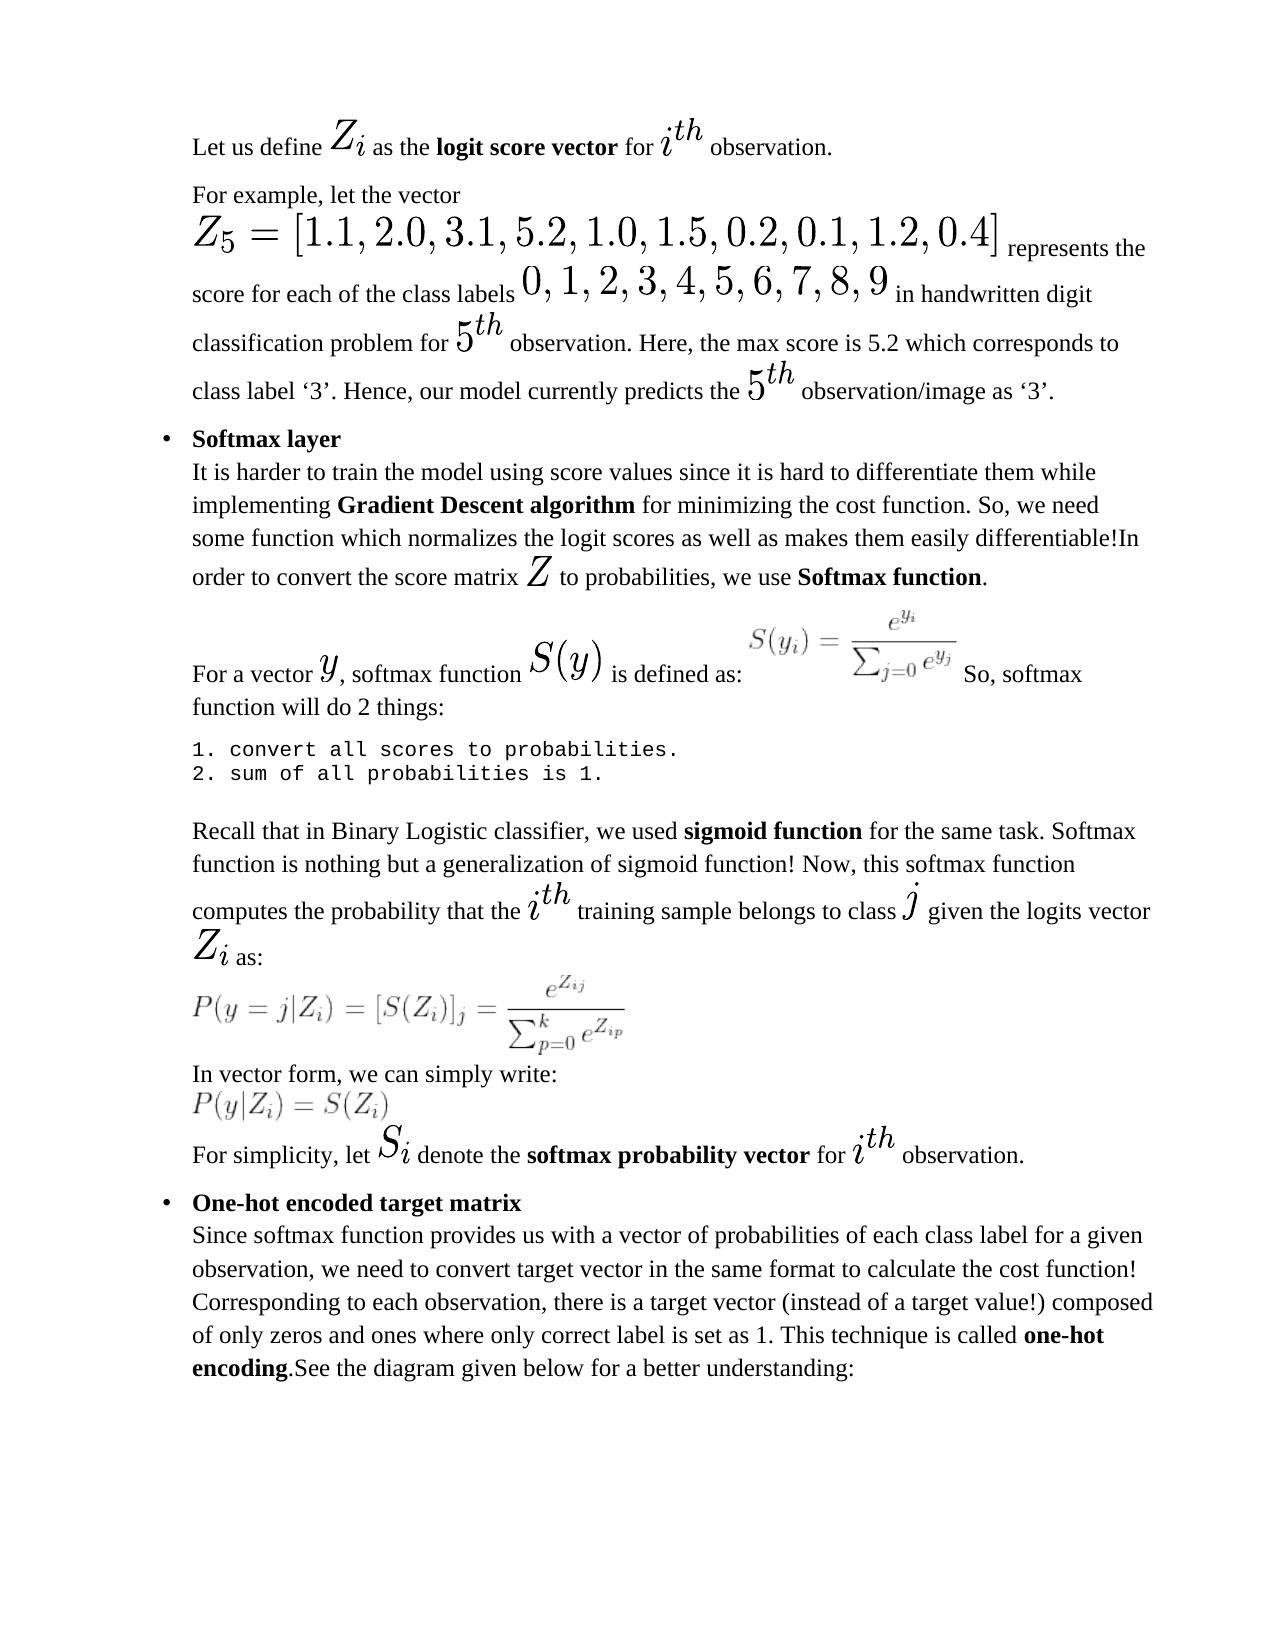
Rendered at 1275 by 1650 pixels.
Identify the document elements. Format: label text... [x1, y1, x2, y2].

picture [191, 975, 625, 1055]
list Recall that in Binary Logistic classifier, we used sigmoid function for the same task. Softmax function is nothing but a generalization of sigmoid function! Now, this softmax function computes the probability that the training sample belongs to class given the logits vector as: In vector form, we can simply write: For simplicity, let denote the softmax probability vector for observation. [162, 816, 1157, 1169]
list For a vector , softmax function is defined as: So, softmax function will do 2 things: [162, 682, 1157, 720]
list One-hot encoded target matrix Since softmax function provides us with a vector of probabilities of each class label for a given observation, we need to convert target vector in the same format to calculate the cost function! Corresponding to each observation, there is a target vector (instead of a target value!) composed of only zeros and ones where only correct label is set as 1. This technique is called one-hot encoding.See the diagram given below for a better understanding: [162, 1188, 1157, 1381]
picture [748, 610, 957, 682]
list Let us define as the logit score vector for observation. [162, 118, 1157, 161]
list 1. convert all scores to probabilities. [162, 739, 1157, 763]
picture [191, 1091, 389, 1122]
list For example, let the vector represents the score for each of the class labels in handwritten digit classification problem for observation. Here, the max score is 5.2 which corresponds to class label ‘3’. Hence, our model currently predicts the observation/image as ‘3’. [162, 180, 1157, 405]
list 2. sum of all probabilities is 1. [162, 763, 1157, 787]
list Softmax layer It is harder to train the model using score values since it is hard to differentiate them while implementing Gradient Descent algorithm for minimizing the cost function. So, we need some function which normalizes the logit scores as well as makes them easily differentiable!In order to convert the score matrix to probabilities, we use Softmax function. [162, 424, 1157, 591]
